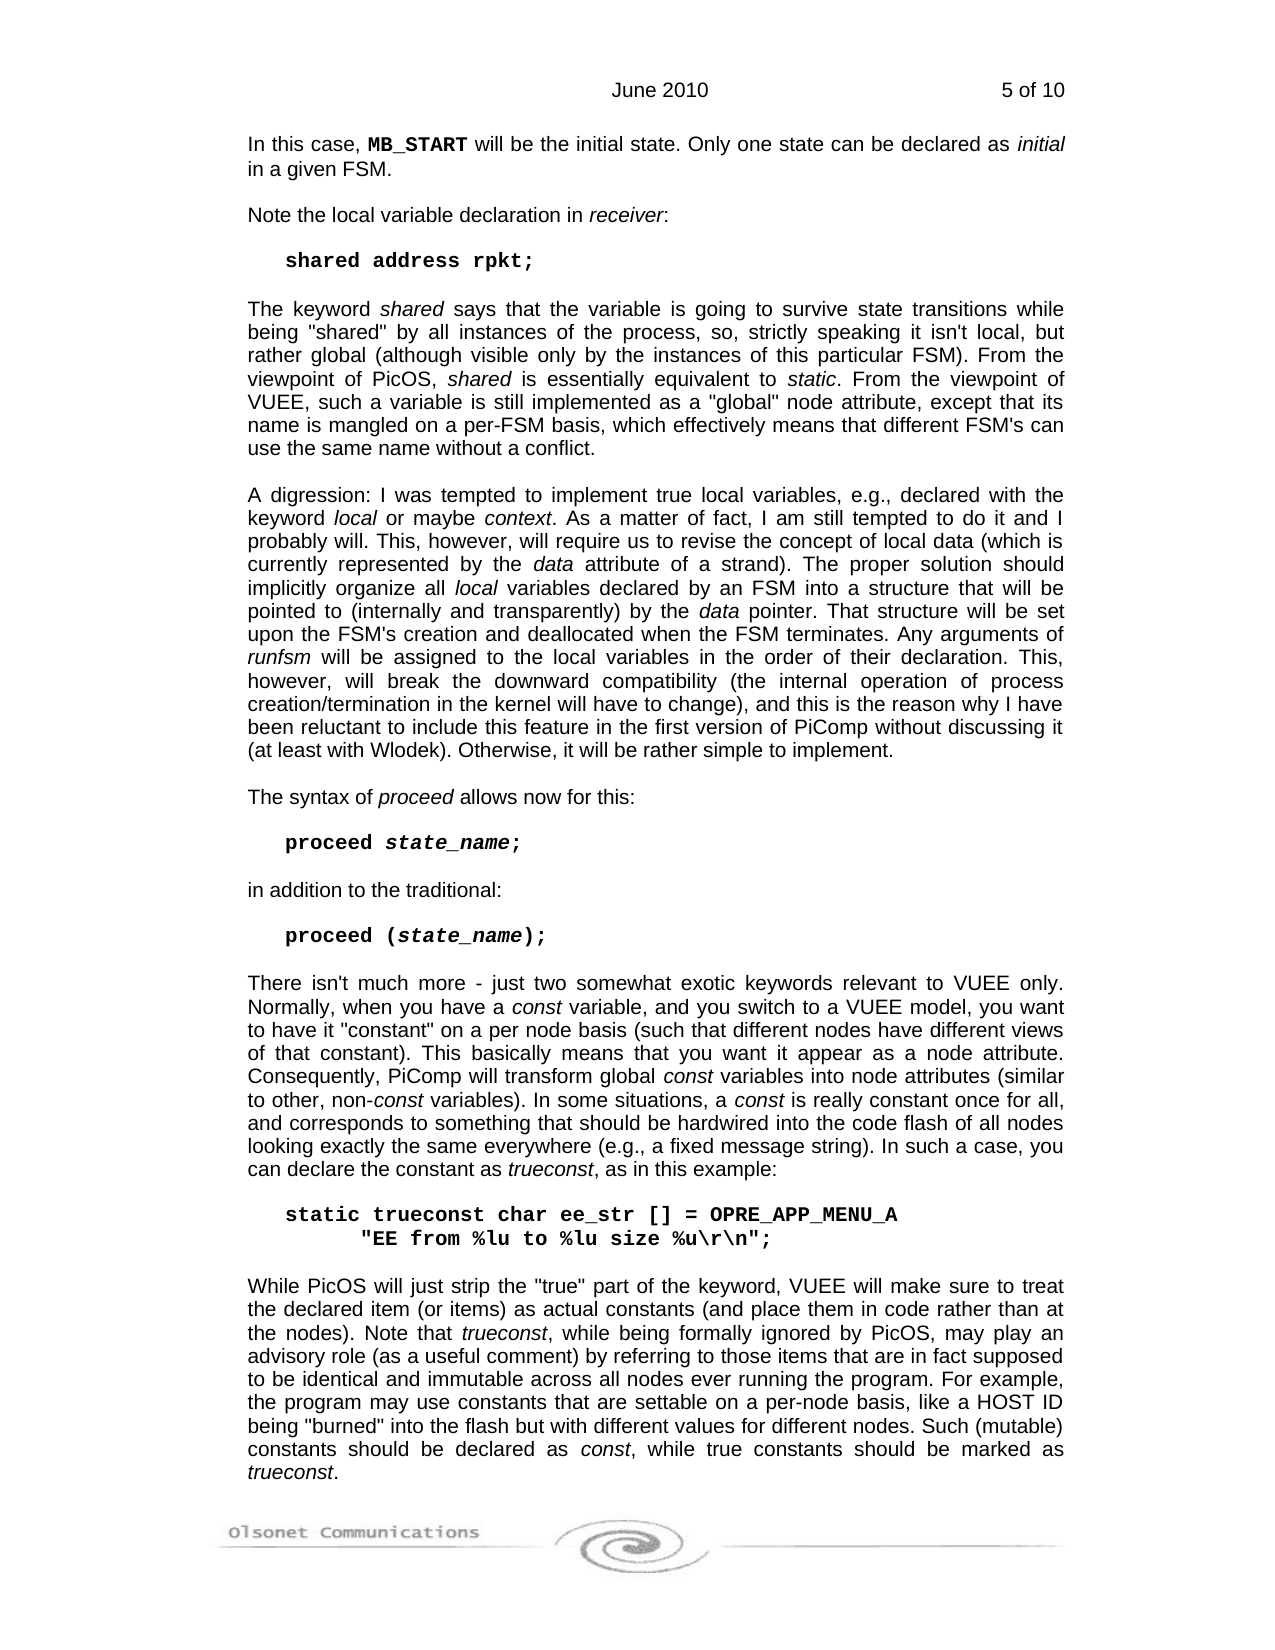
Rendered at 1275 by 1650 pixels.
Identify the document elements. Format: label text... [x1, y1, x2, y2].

text static trueconst char ee_str [] = OPRE_APP_MENU_A [285, 1204, 1065, 1228]
text While PicOS will just strip the "true" part of the keyword, VUEE will make sure to treat the declared item (or items) as actual constants (and place them in code rather than at the nodes). Note that trueconst, while being formally ignored by PicOS, may play an advisory role (as a useful comment) by referring to those items that are in fact supposed to be identical and immutable across all nodes ever running the program. For example, the program may use constants that are settable on a per-node basis, like a HOST ID being "burned" into the flash but with different values for different nodes. Such (mutable) constants should be declared as const, while true constants should be marked as trueconst. [247, 1275, 1065, 1484]
text A digression: I was tempted to implement true local variables, e.g., declared with the keyword local or maybe context. As a matter of fact, I am still tempted to do it and I probably will. This, however, will require us to revise the concept of local data (which is currently represented by the data attribute of a strand). The proper solution should implicitly organize all local variables declared by an FSM into a structure that will be pointed to (internally and transparently) by the data pointer. That structure will be set upon the FSM's creation and deallocated when the FSM terminates. Any arguments of runfsm will be assigned to the local variables in the order of their declaration. This, however, will break the downward compatibility (the internal operation of process creation/termination in the kernel will have to change), and this is the reason why I have been reluctant to include this feature in the first version of PiComp without discussing it (at least with Wlodek). Otherwise, it will be rather simple to implement. [247, 483, 1065, 762]
text The keyword shared says that the variable is going to survive state transitions while being "shared" by all instances of the process, so, strictly speaking it isn't local, but rather global (although visible only by the instances of this particular FSM). From the viewpoint of PicOS, shared is essentially equivalent to static. From the viewpoint of VUEE, such a variable is still implemented as a "global" node attribute, except that its name is mangled on a per-FSM basis, which effectively means that different FSM's can use the same name without a conflict. [247, 297, 1065, 460]
text The syntax of proceed allows now for this: [247, 785, 1065, 808]
text Note the local variable declaration in receiver: [247, 204, 1065, 227]
text proceed state_name; [285, 832, 1065, 855]
text There isn't much more - just two somewhat exotic keywords relevant to VUEE only. Normally, when you have a const variable, and you switch to a VUEE model, you want to have it "constant" on a per node basis (such that different nodes have different views of that constant). This basically means that you want it appear as a node attribute. Consequently, PiComp will transform global const variables into node attributes (similar to other, non-const variables). In some situations, a const is really constant once for all, and corresponds to something that should be hardwired into the code flash of all nodes looking exactly the same everywhere (e.g., a fixed message string). In such a case, you can declare the constant as trueconst, as in this example: [247, 972, 1065, 1181]
text in addition to the traditional: [247, 879, 1065, 902]
text In this case, MB_START will be the initial state. Only one state can be declared as initial in a given FSM. [247, 132, 1065, 181]
picture [210, 1504, 1065, 1596]
text proceed (state_name); [285, 925, 1065, 949]
text "EE from %lu to %lu size %u\r\n"; [285, 1228, 1065, 1252]
text shared address rpkt; [210, 250, 1065, 274]
